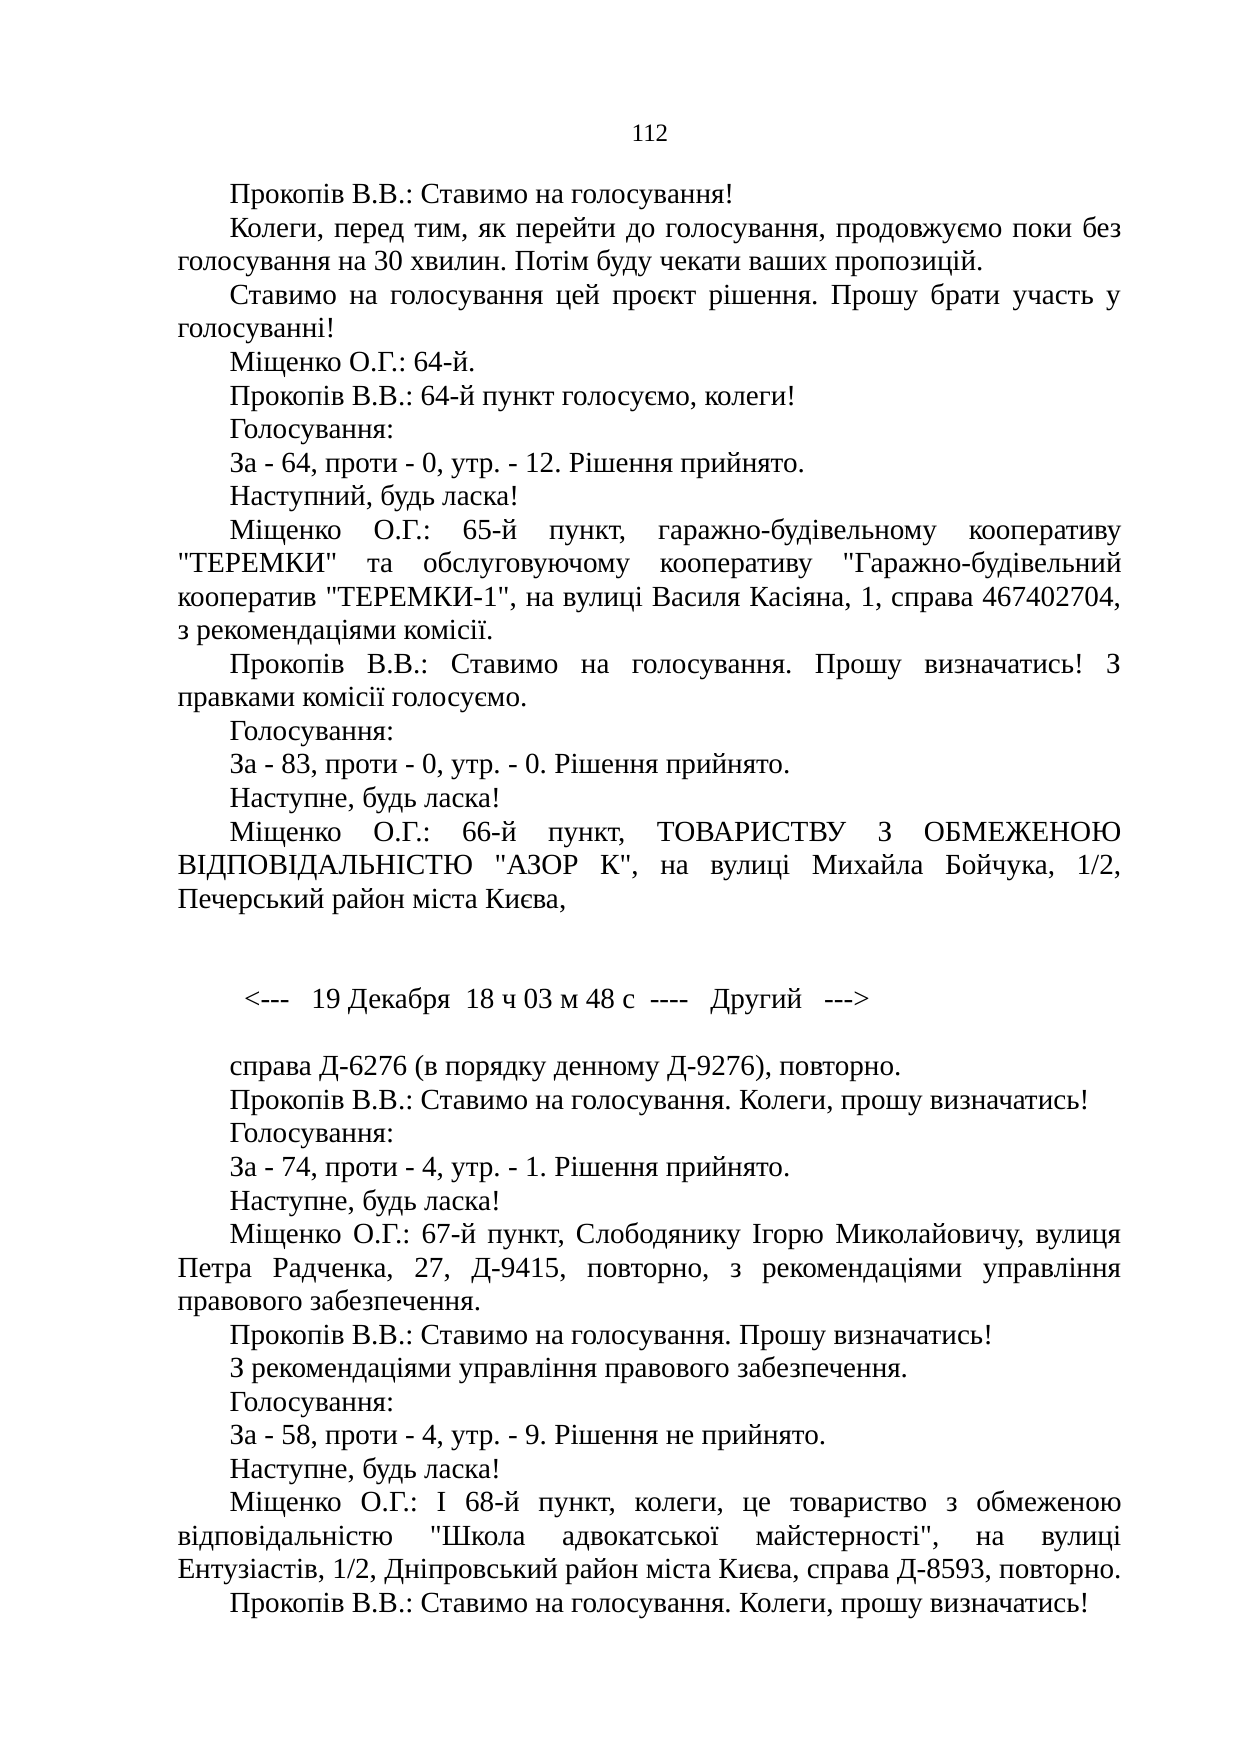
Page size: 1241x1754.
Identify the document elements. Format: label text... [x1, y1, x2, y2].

text Прокопів В.В.: Ставимо на голосування. Колеги, прошу визначатись! [177, 1585, 1122, 1619]
text Міщенко О.Г.: 64-й. [177, 344, 1122, 378]
text Голосування: [177, 1384, 1122, 1417]
text Колеги, перед тим, як перейти до голосування, продовжуємо поки без голосування на 30 хвилин. Потім буду чекати ваших пропозицій. [177, 210, 1122, 277]
text Ставимо на голосування цей проєкт рішення. Прошу брати участь у голосуванні! [177, 277, 1122, 344]
text Наступне, будь ласка! [177, 1183, 1122, 1216]
text Міщенко О.Г.: 65-й пункт, гаражно-будівельному кооперативу "ТЕРЕМКИ" та обслуговуючому кооперативу "Гаражно-будівельний кооператив "ТЕРЕМКИ-1", на вулиці Василя Касіяна, 1, справа 467402704, з рекомендаціями комісії. [177, 512, 1122, 646]
text Прокопів В.В.: 64-й пункт голосуємо, колеги! [177, 378, 1122, 411]
text Голосування: [177, 411, 1122, 445]
text Міщенко О.Г.: 66-й пункт, ТОВАРИСТВУ З ОБМЕЖЕНОЮ ВІДПОВІДАЛЬНІСТЮ "АЗОР К", на вулиці Михайла Бойчука, 1/2, Печерський район міста Києва, [177, 814, 1122, 914]
text Наступне, будь ласка! [177, 780, 1122, 814]
text За - 83, проти - 0, утр. - 0. Рішення прийнято. [177, 747, 1122, 780]
text Прокопів В.В.: Ставимо на голосування. Прошу визначатись! [177, 1317, 1122, 1350]
text Міщенко О.Г.: 67-й пункт, Слободянику Ігорю Миколайовичу, вулиця Петра Радченка, 27, Д-9415, повторно, з рекомендаціями управління правового забезпечення. [177, 1216, 1122, 1317]
text Прокопів В.В.: Ставимо на голосування! [177, 176, 1122, 210]
text За - 74, проти - 4, утр. - 1. Рішення прийнято. [177, 1149, 1122, 1183]
text Міщенко О.Г.: І 68-й пункт, колеги, це товариство з обмеженою відповідальністю "Школа адвокатської майстерності", на вулиці Ентузіастів, 1/2, Дніпровський район міста Києва, справа Д-8593, повторно. [177, 1484, 1122, 1585]
text <--- 19 Декабря 18 ч 03 м 48 с ---- Другий ---> [177, 981, 1122, 1015]
text За - 64, проти - 0, утр. - 12. Рішення прийнято. [177, 445, 1122, 478]
text Наступне, будь ласка! [177, 1451, 1122, 1484]
text Голосування: [177, 1116, 1122, 1149]
text За - 58, проти - 4, утр. - 9. Рішення не прийнято. [177, 1417, 1122, 1451]
text Прокопів В.В.: Ставимо на голосування. Прошу визначатись! З правками комісії голосуємо. [177, 646, 1122, 713]
text справа Д-6276 (в порядку денному Д-9276), повторно. [177, 1048, 1122, 1082]
text Голосування: [177, 713, 1122, 747]
text З рекомендаціями управління правового забезпечення. [177, 1350, 1122, 1384]
text Наступний, будь ласка! [177, 478, 1122, 512]
text Прокопів В.В.: Ставимо на голосування. Колеги, прошу визначатись! [177, 1082, 1122, 1116]
